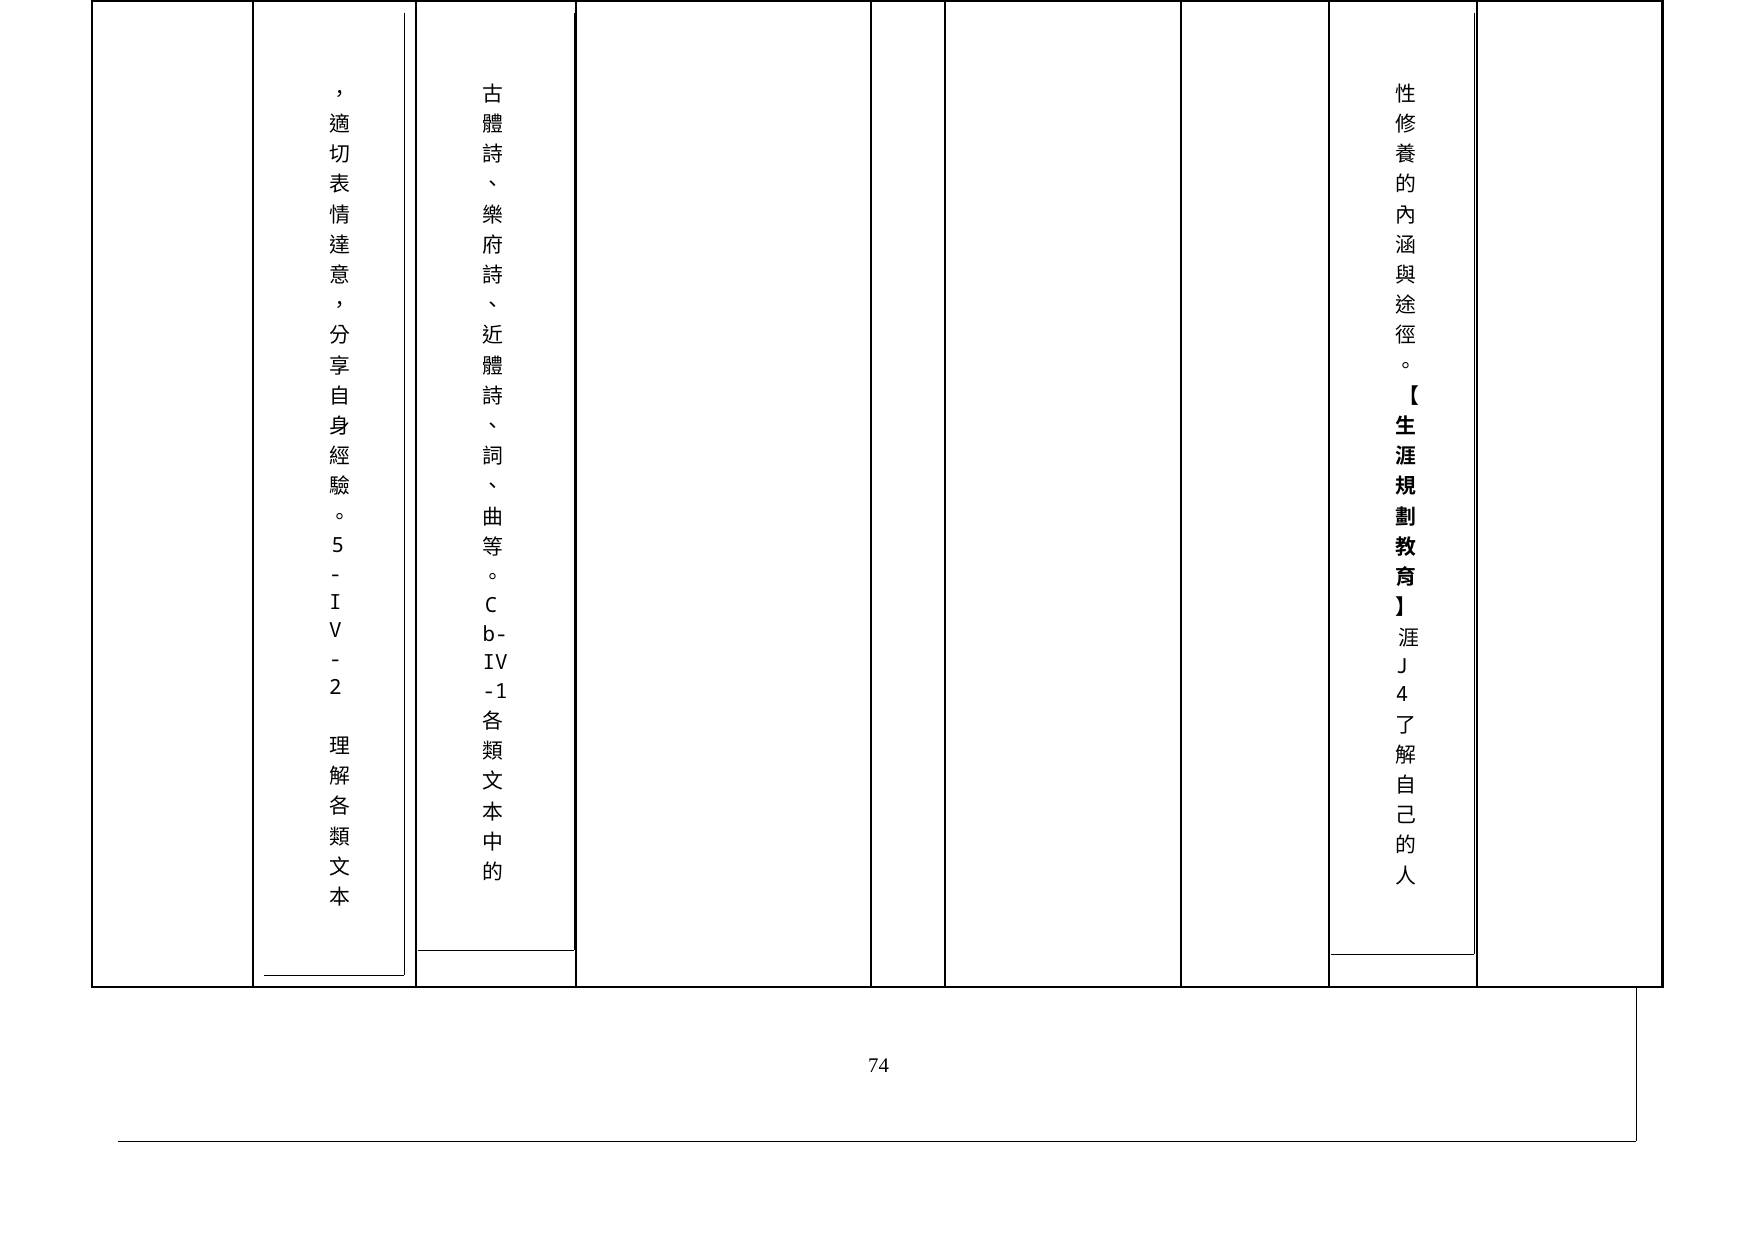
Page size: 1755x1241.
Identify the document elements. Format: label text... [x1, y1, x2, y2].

table_cell [1182, 2, 1328, 986]
table_cell [93, 2, 252, 986]
table_cell 性修養的內涵與途徑。 【生涯規劃教育】 涯J4 了解自己的人 [1330, 2, 1476, 986]
table_cell ，適切表情達意，分享自身經驗。 5-IV-2 理解各類文本 [254, 2, 415, 986]
table_cell [872, 2, 944, 986]
table_cell 古體詩、樂府詩、近體詩、詞、曲等。 Cb-IV-1 各類文本中的 [417, 2, 575, 986]
table_cell [577, 2, 870, 986]
table_cell [1478, 2, 1661, 986]
table_cell [946, 2, 1180, 986]
